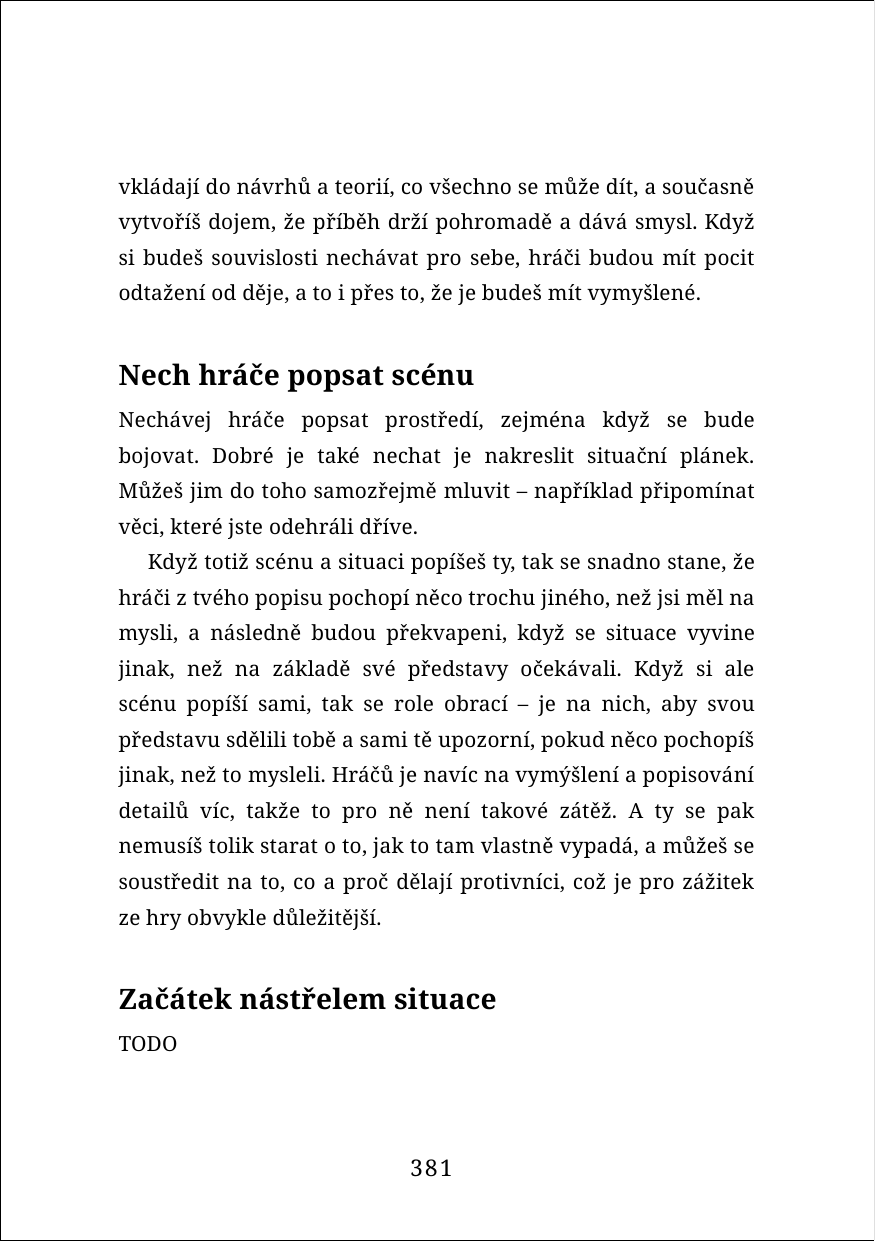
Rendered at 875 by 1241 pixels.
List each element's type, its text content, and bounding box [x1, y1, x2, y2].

text vkládají do návrhů a teorií, co všechno se může dít, a současně vytvoříš dojem, že příběh drží pohromadě a dává smysl. Když si budeš souvislosti nechávat pro sebe, hráči budou mít pocit odtažení od děje, a to i přes to, že je budeš mít vymyšlené. [118, 172, 756, 307]
text TODO [118, 1029, 756, 1058]
subtitle Nech hráče popsat scénu [118, 355, 756, 393]
subtitle Začátek nástřelem situace [118, 979, 756, 1018]
text Nechávej hráče popsat prostředí, zejména když se bude bojovat. Dobré je také nechat je nakreslit situační plánek. Můžeš jim do toho samozřejmě mluvit – například připomínat věci, které jste odehráli dříve. Když totiž scénu a situaci popíšeš ty, tak se snadno stane, že hráči z tvého popisu pochopí něco trochu jiného, než jsi měl na mysli, a následně budou překvapeni, když se situace vyvine jinak, než na základě své představy očekávali. Když si ale scénu popíší sami, tak se role obrací – je na nich, aby svou představu sdělili tobě a sami tě upozorní, pokud něco pochopíš jinak, než to mysleli. Hráčů je navíc na vymýšlení a popisování detailů víc, takže to pro ně není takové zátěž. A ty se pak nemusíš tolik starat o to, jak to tam vlastně vypadá, a můžeš se soustředit na to, co a proč dělají protivníci, což je pro zážitek ze hry obvykle důležitější. [118, 405, 756, 931]
